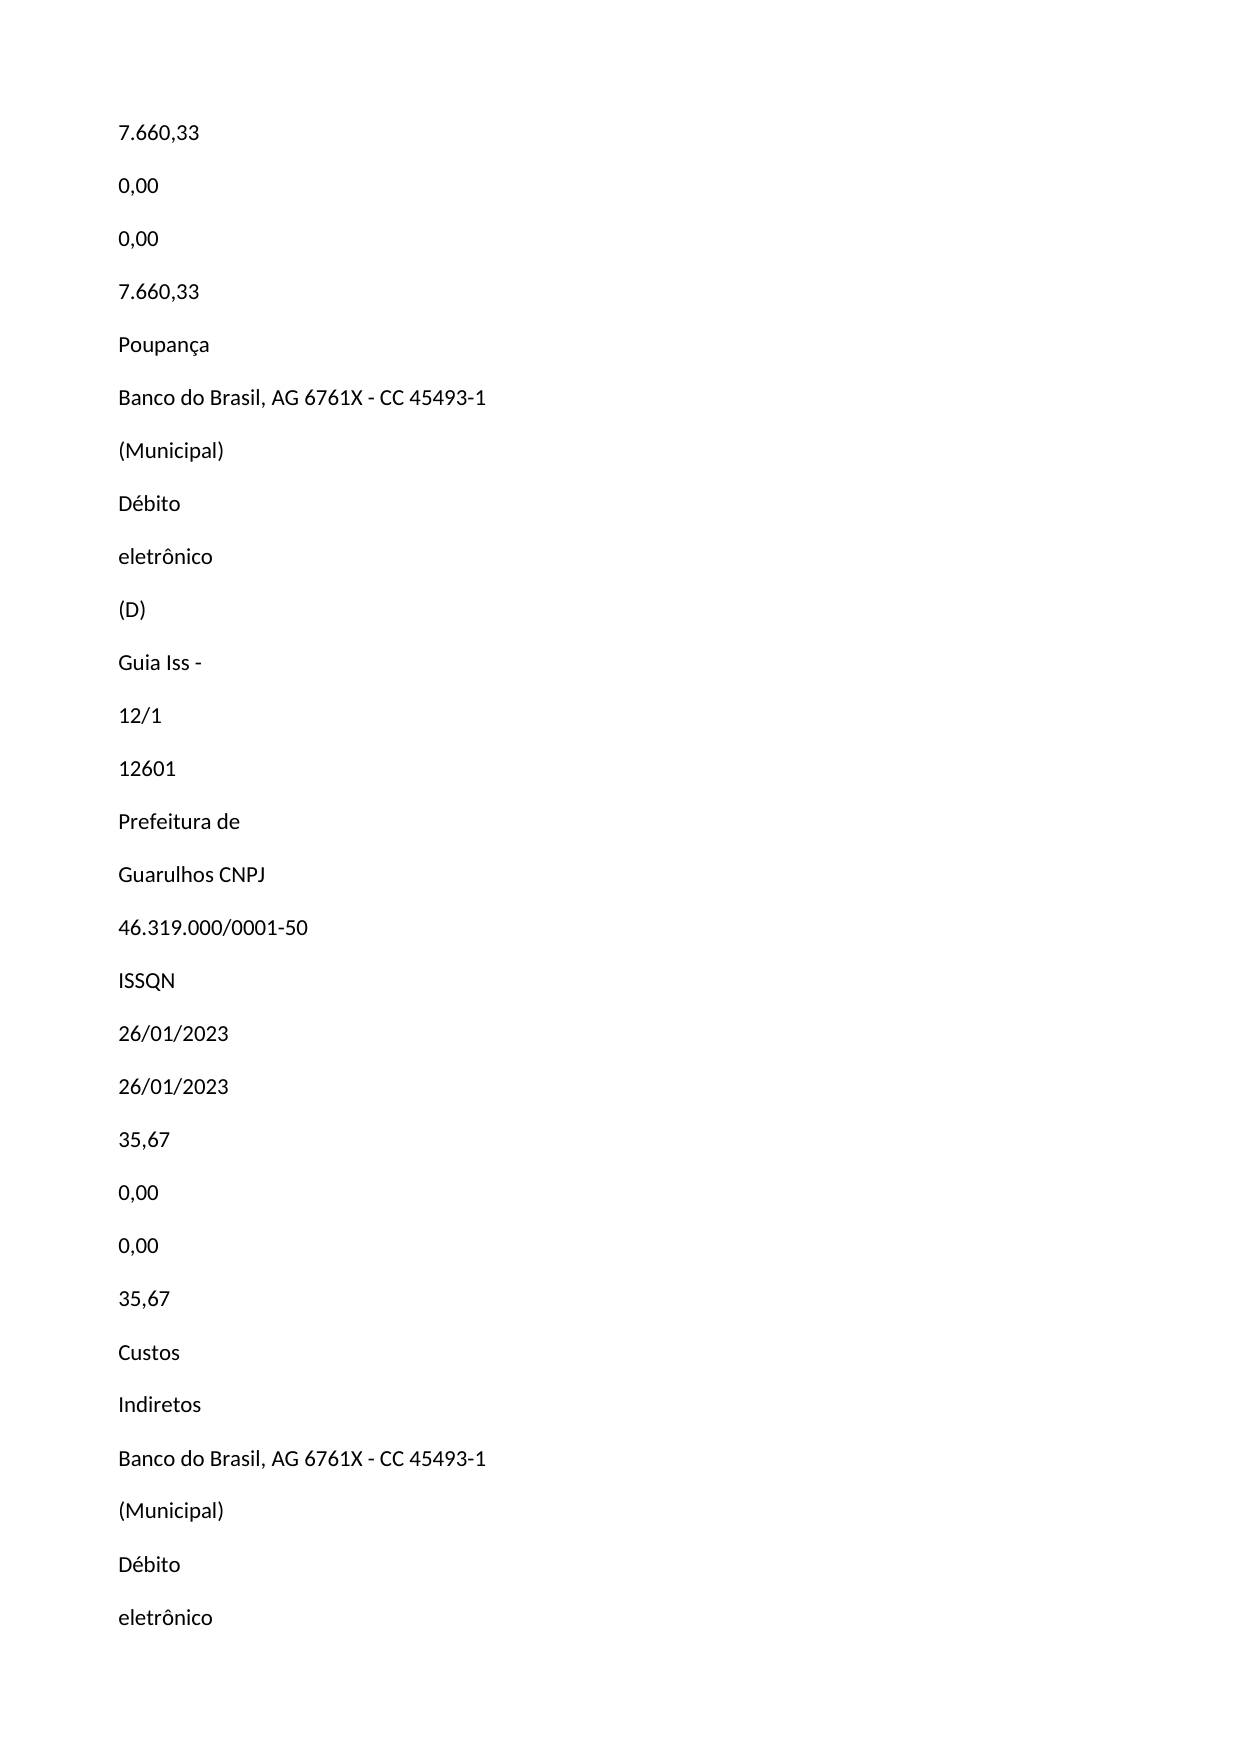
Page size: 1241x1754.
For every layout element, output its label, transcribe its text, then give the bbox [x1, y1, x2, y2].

text 12601 [118, 754, 1122, 782]
text 0,00 [118, 171, 1122, 199]
text eletrônico [118, 1603, 1122, 1631]
text 12/1 [118, 701, 1122, 729]
text 0,00 [118, 1178, 1122, 1207]
text (Municipal) [118, 436, 1122, 464]
text Débito [118, 489, 1122, 517]
text ISSQN [118, 966, 1122, 994]
text 0,00 [118, 224, 1122, 252]
text Banco do Brasil, AG 6761X - CC 45493-1 [118, 383, 1122, 411]
text Banco do Brasil, AG 6761X - CC 45493-1 [118, 1444, 1122, 1472]
text Indiretos [118, 1391, 1122, 1419]
text 26/01/2023 [118, 1072, 1122, 1101]
text eletrônico [118, 542, 1122, 570]
text Guarulhos CNPJ [118, 860, 1122, 888]
text Custos [118, 1338, 1122, 1366]
text (D) [118, 595, 1122, 623]
text 7.660,33 [118, 118, 1122, 146]
text Guia Iss - [118, 648, 1122, 676]
text Débito [118, 1550, 1122, 1578]
text Poupança [118, 330, 1122, 358]
text (Municipal) [118, 1497, 1122, 1525]
text 7.660,33 [118, 277, 1122, 305]
text 0,00 [118, 1232, 1122, 1259]
text 26/01/2023 [118, 1019, 1122, 1047]
text 46.319.000/0001-50 [118, 913, 1122, 941]
text Prefeitura de [118, 807, 1122, 835]
text 35,67 [118, 1126, 1122, 1153]
text 35,67 [118, 1284, 1122, 1313]
